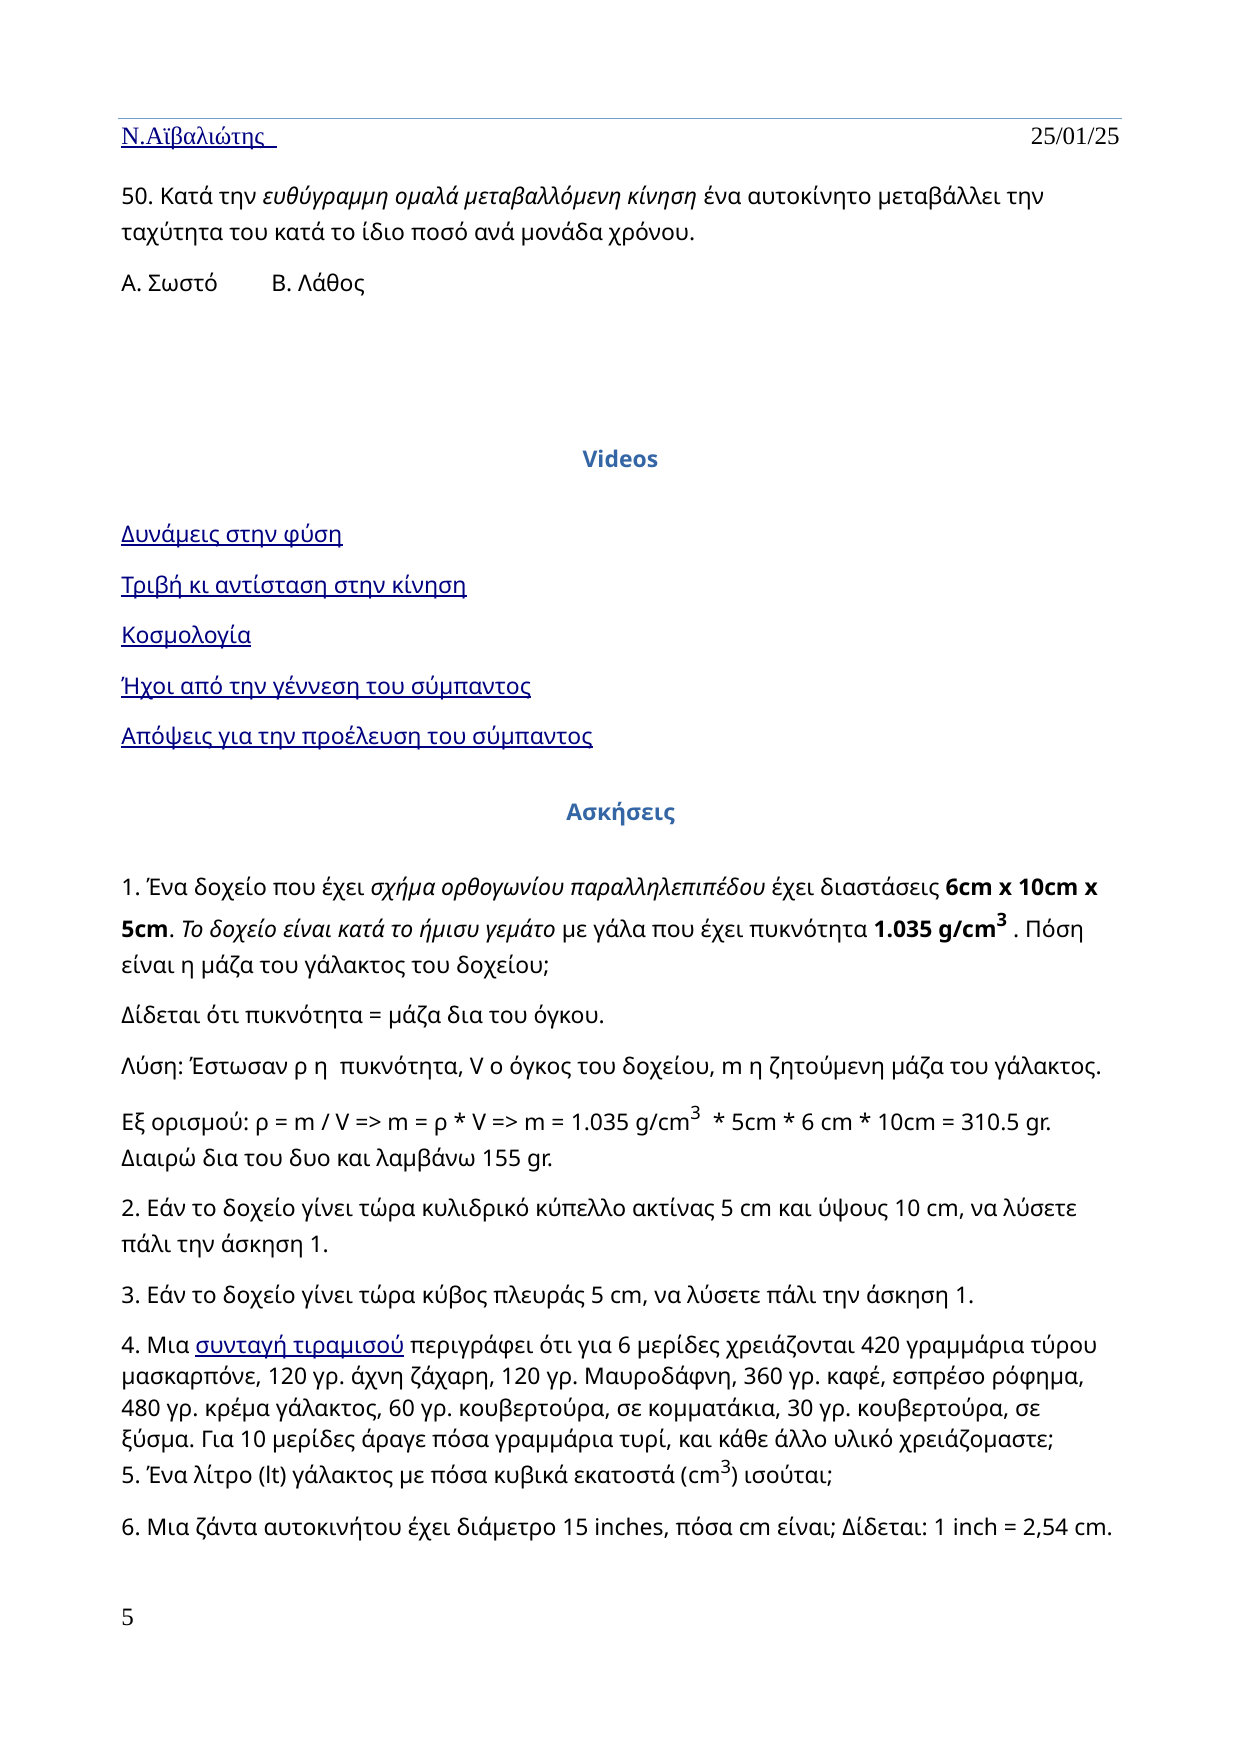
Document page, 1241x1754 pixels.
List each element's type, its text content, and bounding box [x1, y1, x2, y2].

text 6. Μια ζάντα αυτοκινήτου έχει διάμετρο 15 inches, πόσα cm είναι; Δίδεται: 1 inch = 2,54 cm. [121, 1511, 1119, 1542]
text Ήχοι από την γέννεση του σύμπαντος [121, 669, 1119, 701]
text Δίδεται ότι πυκνότητα = μάζα δια του όγκου. [121, 999, 1119, 1030]
text 3. Εάν το δοχείο γίνει τώρα κύβος πλευράς 5 cm, να λύσετε πάλι την άσκηση 1. [121, 1278, 1119, 1310]
text 2. Εάν το δοχείο γίνει τώρα κυλιδρικό κύπελλο ακτίνας 5 cm και ύψους 10 cm, να λύσετε πάλι την άσκηση 1. [121, 1192, 1119, 1259]
text 1. Ένα δοχείο που έχει σχήμα ορθογωνίου παραλληλεπιπέδου έχει διαστάσεις 6cm x 10cm x 5cm. Το δοχείο είναι κατά το ήμισυ γεμάτο με γάλα που έχει πυκνότητα 1.035 g/cm3 . Πόση είναι η μάζα του γάλακτος του δοχείου; [121, 871, 1119, 980]
text Απόψεις για την προέλευση του σύμπαντος [121, 720, 1119, 751]
text Λύση: Έστωσαν ρ η πυκνότητα, V ο όγκος του δοχείου, m η ζητούμενη μάζα του γάλακτος. [121, 1050, 1119, 1081]
subtitle Ασκήσεις [121, 796, 1119, 827]
text 5. Ένα λίτρο (lt) γάλακτος με πόσα κυβικά εκατοστά (cm3) ισούται; [121, 1454, 1119, 1491]
subtitle Videos [121, 443, 1119, 474]
text 4. Μια συνταγή τιραμισού περιγράφει ότι για 6 μερίδες χρειάζονται 420 γραμμάρια τύρου μασκαρπόνε, 120 γρ. άχνη ζάχαρη, 120 γρ. Μαυροδάφνη, 360 γρ. καφέ, εσπρέσο ρόφημα, 480 γρ. κρέμα γάλακτος, 60 γρ. κουβερτούρα, σε κομματάκια, 30 γρ. κουβερτούρα, σε ξύσμα. Για 10 μερίδες άραγε πόσα γραμμάρια τυρί, και κάθε άλλο υλικό χρειάζομαστε; [121, 1329, 1119, 1454]
text Κοσμολογία [121, 619, 1119, 650]
text Δυνάμεις στην φύση [121, 518, 1119, 549]
text Τριβή κι αντίσταση στην κίνηση [121, 568, 1119, 600]
text 50. Κατά την ευθύγραμμη ομαλά μεταβαλλόμενη κίνηση ένα αυτοκίνητο μεταβάλλει την ταχύτητα του κατά το ίδιο ποσό ανά μονάδα χρόνου. [121, 180, 1119, 247]
text Εξ ορισμού: ρ = m / V => m = ρ * V => m = 1.035 g/cm3 * 5cm * 6 cm * 10cm = 310.5 gr. Διαιρώ δια του δυο και λαμβάνω 155 gr. [121, 1100, 1119, 1173]
text Α. Σωστό Β. Λάθος [121, 266, 1119, 298]
